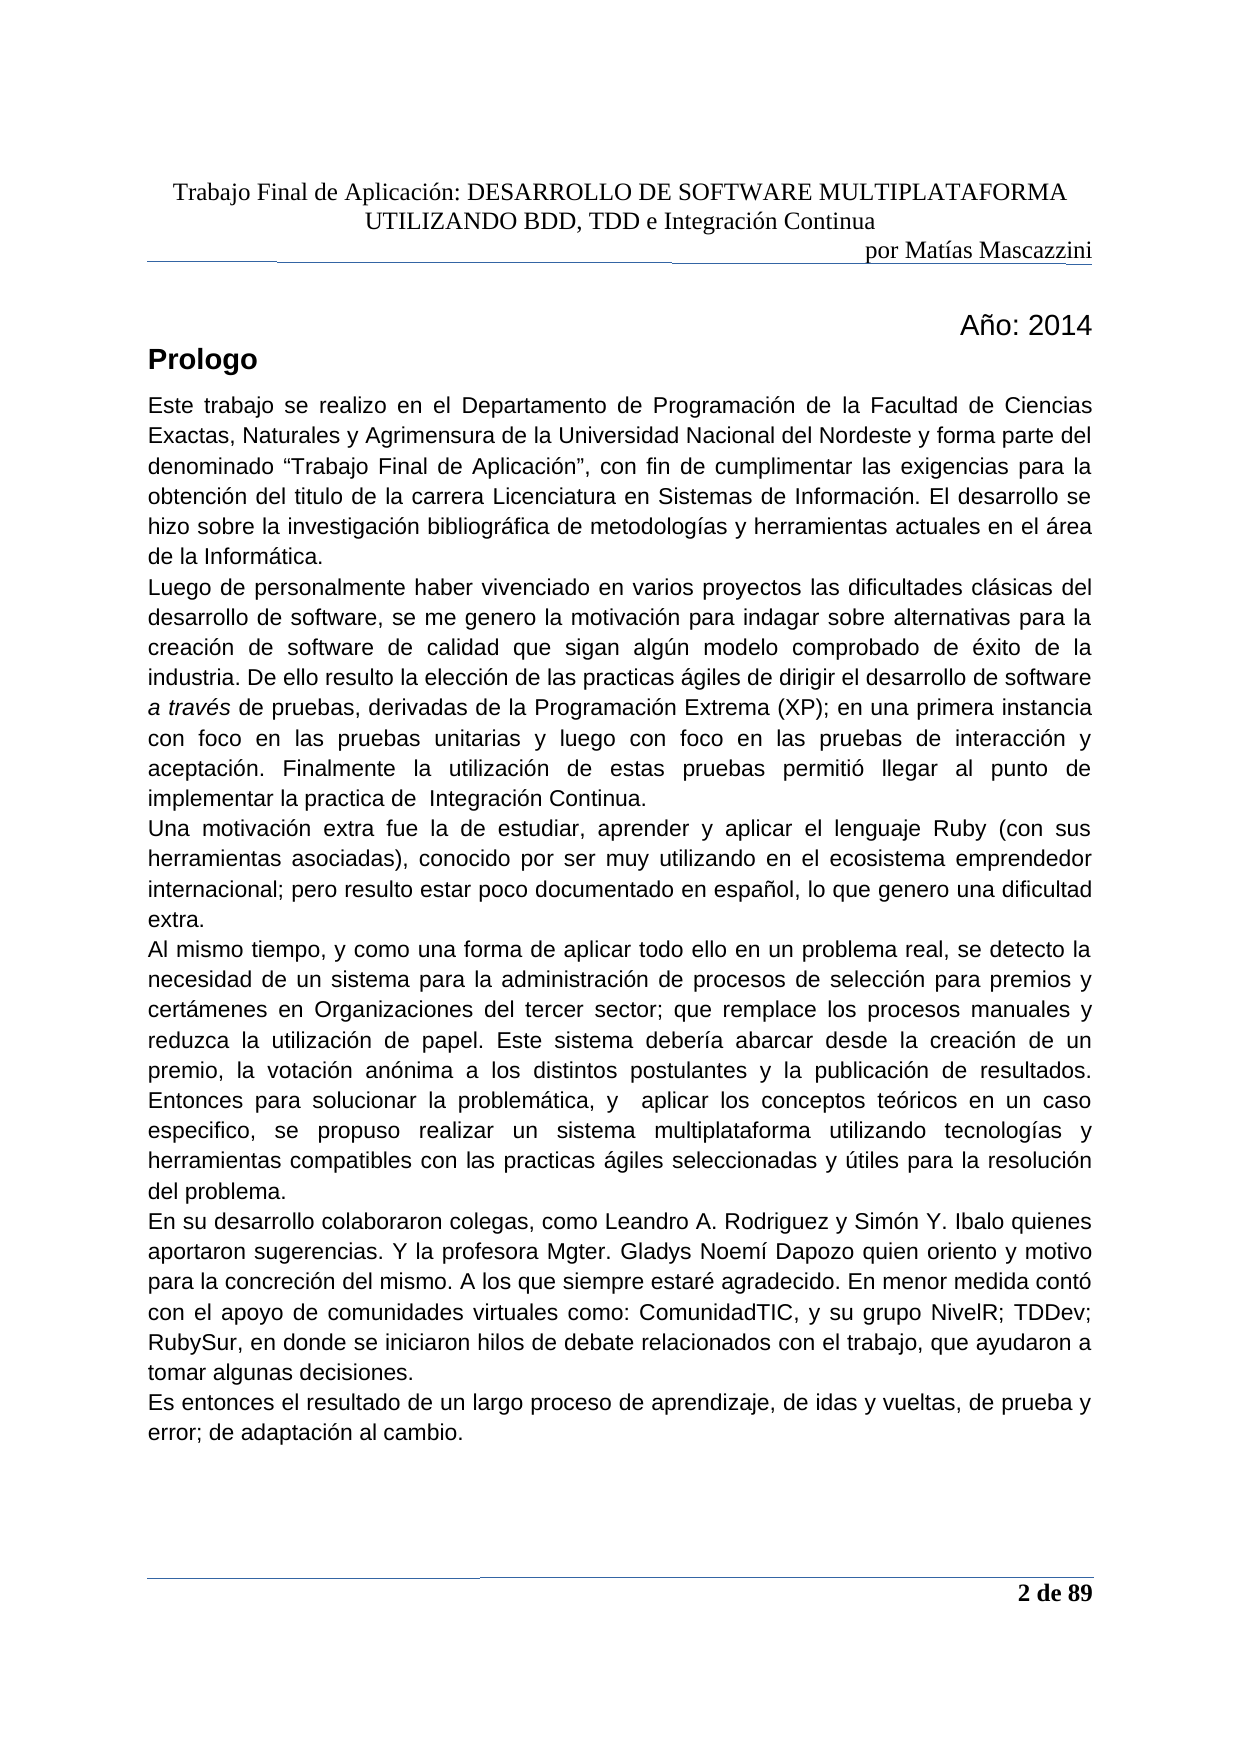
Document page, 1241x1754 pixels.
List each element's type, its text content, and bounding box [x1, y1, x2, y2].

text En su desarrollo colaboraron colegas, como Leandro A. Rodriguez y Simón Y. Ibalo quienes aportaron sugerencias. Y la profesora Mgter. Gladys Noemí Dapozo quien oriento y motivo para la concreción del mismo. A los que siempre estaré agradecido. En menor medida contó con el apoyo de comunidades virtuales como: ComunidadTIC, y su grupo NivelR; TDDev; RubySur, en donde se iniciaron hilos de debate relacionados con el trabajo, que ayudaron a tomar algunas decisiones. [148, 1208, 1093, 1385]
text Al mismo tiempo, y como una forma de aplicar todo ello en un problema real, se detecto la necesidad de un sistema para la administración de procesos de selección para premios y certámenes en Organizaciones del tercer sector; que remplace los procesos manuales y reduzca la utilización de papel. Este sistema debería abarcar desde la creación de un premio, la votación anónima a los distintos postulantes y la publicación de resultados. Entonces para solucionar la problemática, y aplicar los conceptos teóricos en un caso especifico, se propuso realizar un sistema multiplataforma utilizando tecnologías y herramientas compatibles con las practicas ágiles seleccionadas y útiles para la resolución del problema. [148, 936, 1093, 1204]
text Prologo [148, 342, 1093, 375]
text Una motivación extra fue la de estudiar, aprender y aplicar el lenguaje Ruby (con sus herramientas asociadas), conocido por ser muy utilizando en el ecosistema emprendedor internacional; pero resulto estar poco documentado en español, lo que genero una dificultad extra. [148, 815, 1093, 932]
text Luego de personalmente haber vivenciado en varios proyectos las dificultades clásicas del desarrollo de software, se me genero la motivación para indagar sobre alternativas para la creación de software de calidad que sigan algún modelo comprobado de éxito de la industria. De ello resulto la elección de las practicas ágiles de dirigir el desarrollo de software a través de pruebas, derivadas de la Programación Extrema (XP); en una primera instancia con foco en las pruebas unitarias y luego con foco en las pruebas de interacción y aceptación. Finalmente la utilización de estas pruebas permitió llegar al punto de implementar la practica de Integración Continua. [148, 573, 1093, 811]
text Año: 2014 [148, 308, 1093, 342]
text Es entonces el resultado de un largo proceso de aprendizaje, de idas y vueltas, de prueba y error; de adaptación al cambio. [148, 1389, 1093, 1446]
text Este trabajo se realizo en el Departamento de Programación de la Facultad de Ciencias Exactas, Naturales y Agrimensura de la Universidad Nacional del Nordeste y forma parte del denominado “Trabajo Final de Aplicación”, con fin de cumplimentar las exigencias para la obtención del titulo de la carrera Licenciatura en Sistemas de Información. El desarrollo se hizo sobre la investigación bibliográfica de metodologías y herramientas actuales en el área de la Informática. [148, 392, 1093, 569]
